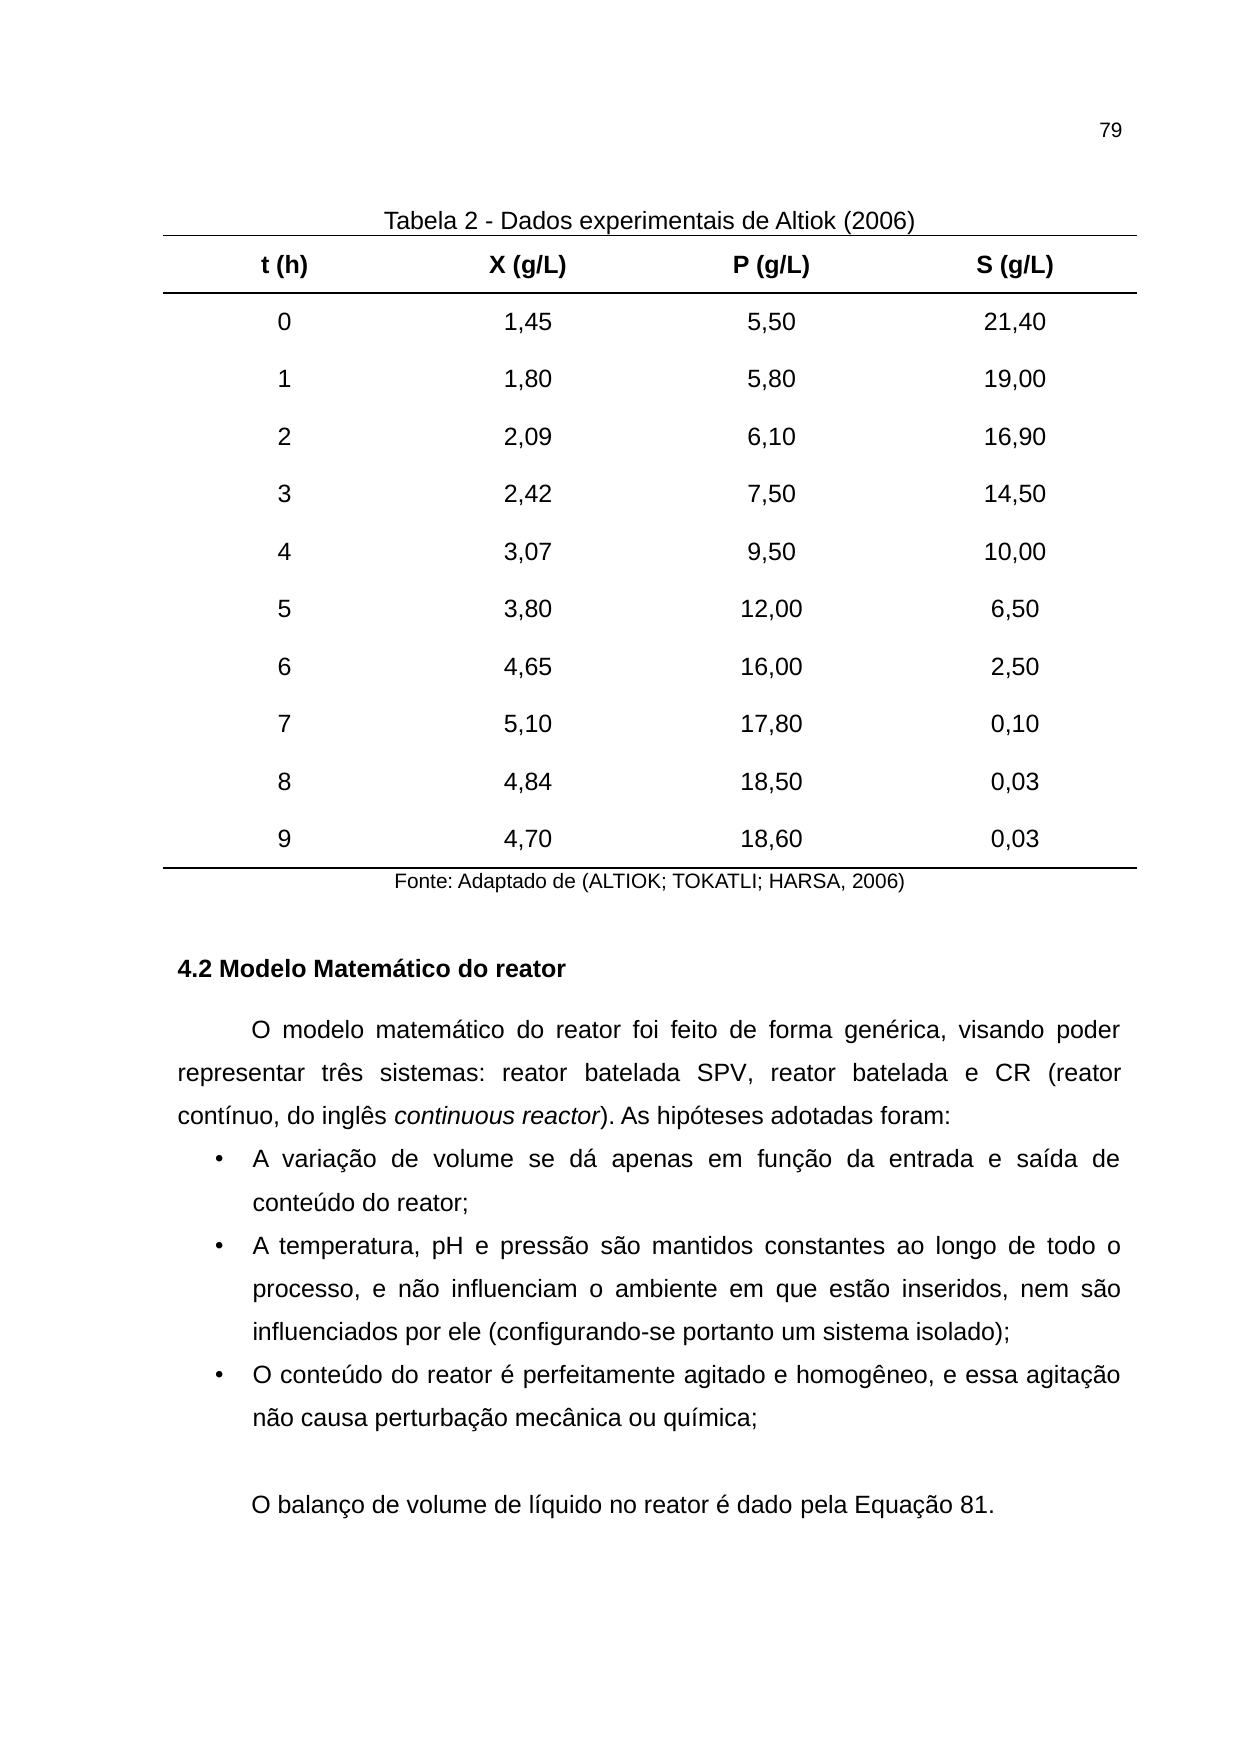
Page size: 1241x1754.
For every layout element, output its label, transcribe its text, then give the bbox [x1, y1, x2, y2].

list A variação de volume se dá apenas em função da entrada e saída de conteúdo do reator; [215, 1144, 1122, 1216]
table_cell 6,50 [893, 580, 1137, 637]
list O conteúdo do reator é perfeitamente agitado e homogêneo, e essa agitação não causa perturbação mecânica ou química; [215, 1360, 1122, 1432]
table_cell 1 [163, 350, 406, 407]
table_cell 0,03 [893, 810, 1137, 867]
table_cell 6,10 [650, 407, 893, 464]
table_cell 21,40 [893, 294, 1137, 349]
table_cell 4,84 [406, 752, 649, 809]
table_cell 14,50 [893, 465, 1137, 522]
table_cell 7 [163, 695, 406, 752]
table_cell 16,00 [650, 637, 893, 694]
table_cell 3,80 [406, 580, 649, 637]
table_cell 2,42 [406, 465, 649, 522]
table_cell 2,09 [406, 407, 649, 464]
table_cell 7,50 [650, 465, 893, 522]
table_cell 5,10 [406, 695, 649, 752]
table_cell 16,90 [893, 407, 1137, 464]
table_cell 3 [163, 465, 406, 522]
text O balanço de volume de líquido no reator é dado pela Equação 81. [177, 1489, 1122, 1518]
table_cell 5,50 [650, 294, 893, 349]
table_cell 9,50 [650, 522, 893, 579]
text Tabela 2 - Dados experimentais de Altiok (2006) [177, 206, 1122, 234]
text O modelo matemático do reator foi feito de forma genérica, visando poder representar três sistemas: reator batelada SPV, reator batelada e CR (reator contínuo, do inglês continuous reactor). As hipóteses adotadas foram: [177, 1015, 1122, 1130]
table_cell 0 [163, 294, 406, 349]
table_cell 9 [163, 810, 406, 867]
table_header X (g/L) [406, 236, 649, 292]
table_cell 19,00 [893, 350, 1137, 407]
table_cell 0,10 [893, 695, 1137, 752]
table_header t (h) [163, 236, 406, 292]
table_cell 2 [163, 407, 406, 464]
table_header S (g/L) [893, 236, 1137, 292]
table_cell 18,60 [650, 810, 893, 867]
table_cell 8 [163, 752, 406, 809]
table_cell 1,80 [406, 350, 649, 407]
text Fonte: Adaptado de (ALTIOK; TOKATLI; HARSA, 2006) [177, 869, 1122, 893]
table_cell 0,03 [893, 752, 1137, 809]
table_cell 12,00 [650, 580, 893, 637]
table_cell 1,45 [406, 294, 649, 349]
table_cell 4,65 [406, 637, 649, 694]
table_cell 5 [163, 580, 406, 637]
table_cell 4 [163, 522, 406, 579]
subtitle Modelo Matemático do reator [177, 954, 1122, 982]
table_cell 4,70 [406, 810, 649, 867]
table_cell 2,50 [893, 637, 1137, 694]
table_cell 3,07 [406, 522, 649, 579]
table_header P (g/L) [650, 236, 893, 292]
table_cell 6 [163, 637, 406, 694]
table_cell 5,80 [650, 350, 893, 407]
table_cell 10,00 [893, 522, 1137, 579]
table_cell 18,50 [650, 752, 893, 809]
table_cell 17,80 [650, 695, 893, 752]
list A temperatura, pH e pressão são mantidos constantes ao longo de todo o processo, e não influenciam o ambiente em que estão inseridos, nem são influenciados por ele (configurando-se portanto um sistema isolado); [215, 1231, 1122, 1346]
